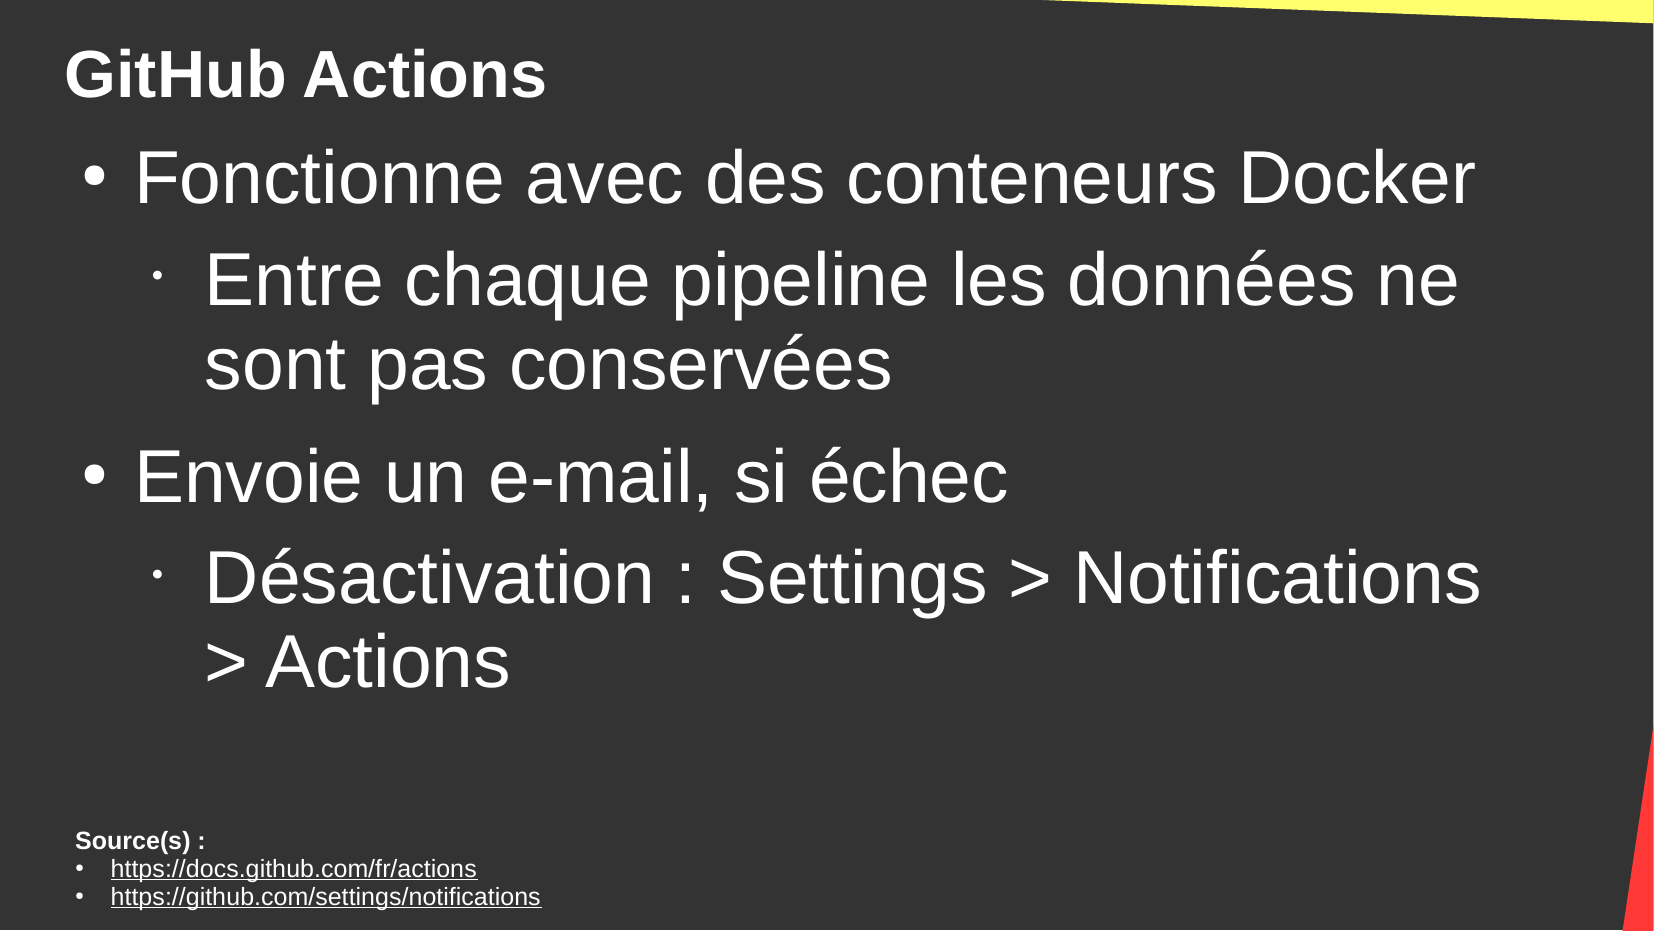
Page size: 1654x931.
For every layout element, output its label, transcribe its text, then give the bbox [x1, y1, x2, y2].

text_box [1622, 721, 1654, 931]
text_box [1042, 0, 1654, 24]
title GitHub Actions [64, 37, 1105, 119]
list Fonctionne avec des conteneurs Docker Entre chaque pipeline les données ne sont pas conservées Envoie un e-mail, si échec Désactivation : Settings > Notifications > Actions [63, 135, 1542, 792]
text_box Source(s) : https://docs.github.com/fr/actions https://github.com/settings/notifications [60, 809, 1546, 919]
